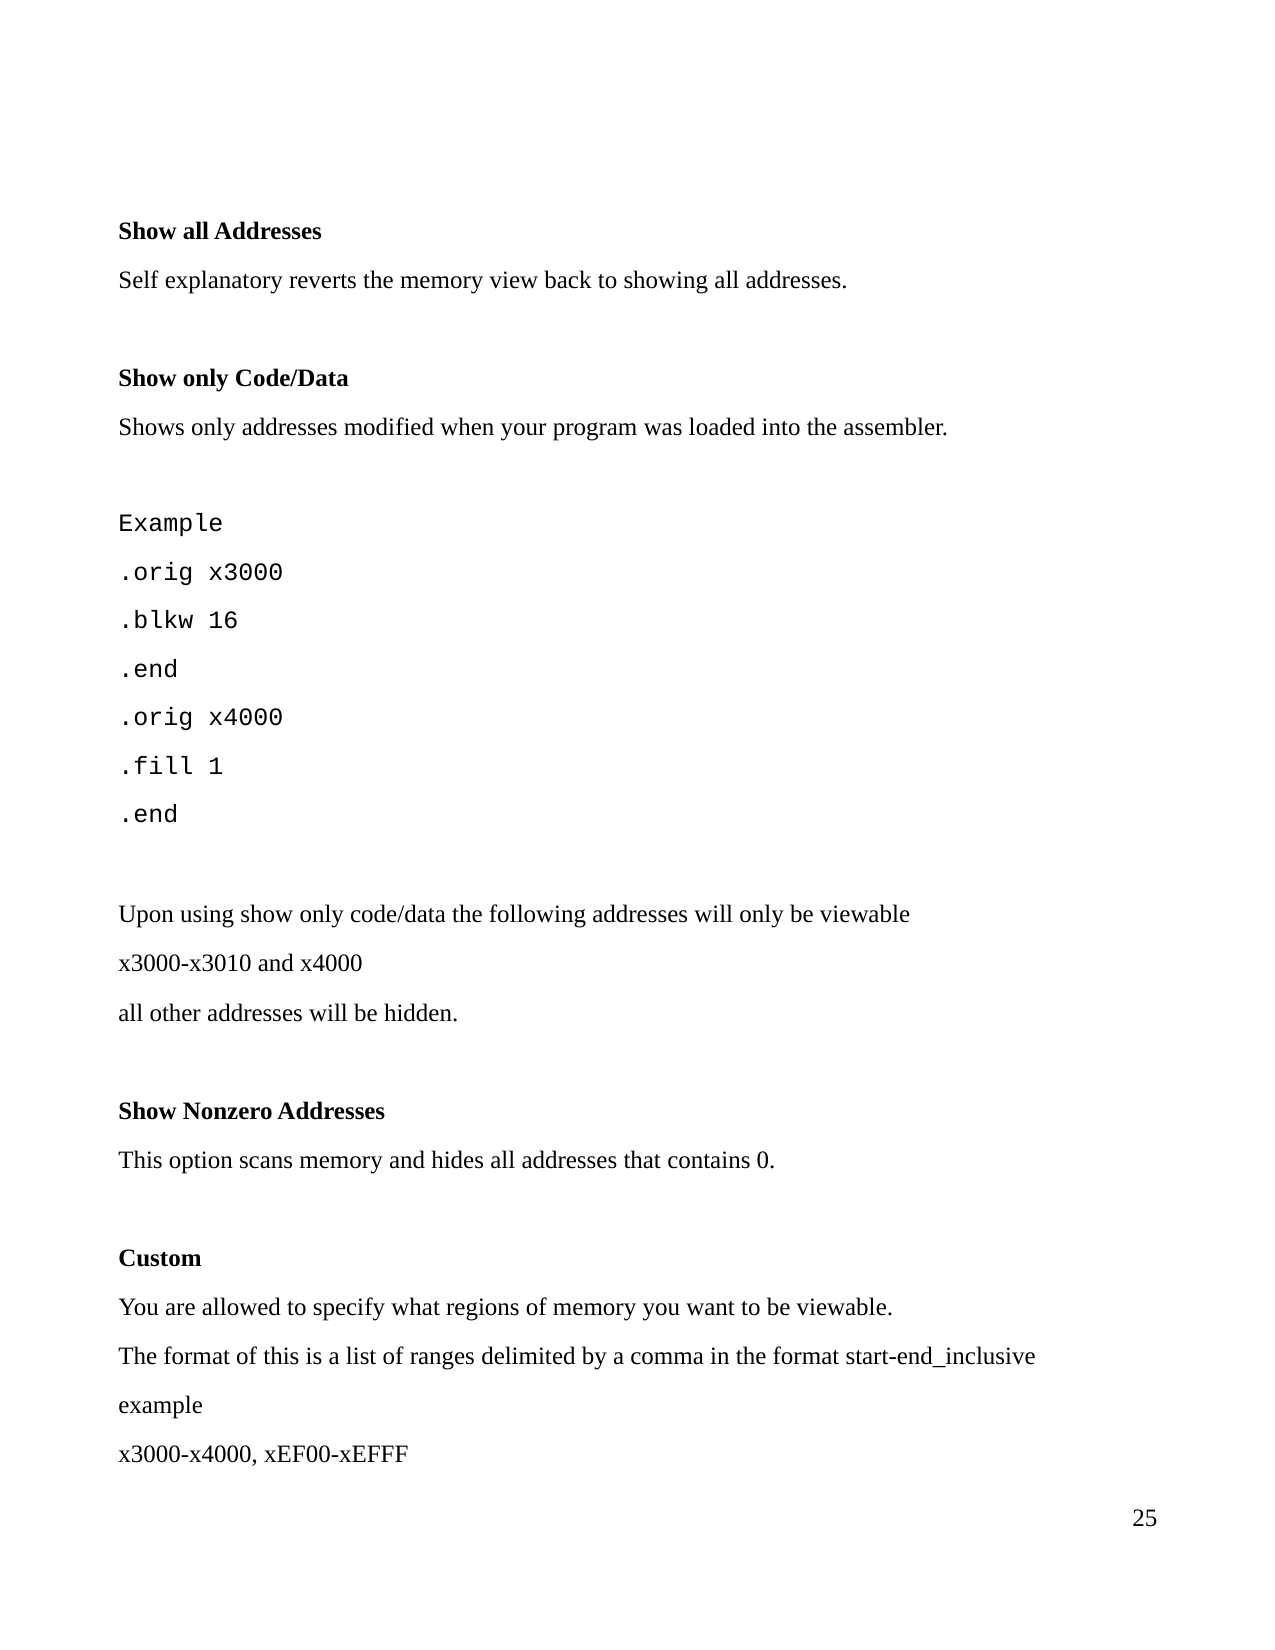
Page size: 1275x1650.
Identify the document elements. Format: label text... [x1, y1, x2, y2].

text .orig x4000 [118, 705, 1157, 733]
text You are allowed to specify what regions of memory you want to be viewable. [118, 1292, 1157, 1321]
text Shows only addresses modified when your program was loaded into the assembler. [118, 412, 1157, 441]
text Show Nonzero Addresses [118, 1096, 1157, 1124]
text The format of this is a list of ranges delimited by a comma in the format start-end_inclusive [118, 1341, 1157, 1370]
text .fill 1 [118, 753, 1157, 782]
text x3000-x3010 and x4000 [118, 948, 1157, 977]
text Example [118, 511, 1157, 539]
text .orig x3000 [118, 559, 1157, 587]
text x3000-x4000, xEF00-xEFFF [118, 1439, 1157, 1468]
text This option scans memory and hides all addresses that contains 0. [118, 1145, 1157, 1173]
text Self explanatory reverts the memory view back to showing all addresses. [118, 265, 1157, 294]
text Upon using show only code/data the following addresses will only be viewable [118, 899, 1157, 928]
text .end [118, 802, 1157, 830]
text .end [118, 656, 1157, 684]
text Show only Code/Data [118, 363, 1157, 392]
text example [118, 1390, 1157, 1419]
text all other addresses will be hidden. [118, 998, 1157, 1026]
text Show all Addresses [118, 216, 1157, 245]
text Custom [118, 1243, 1157, 1272]
text .blkw 16 [118, 608, 1157, 636]
